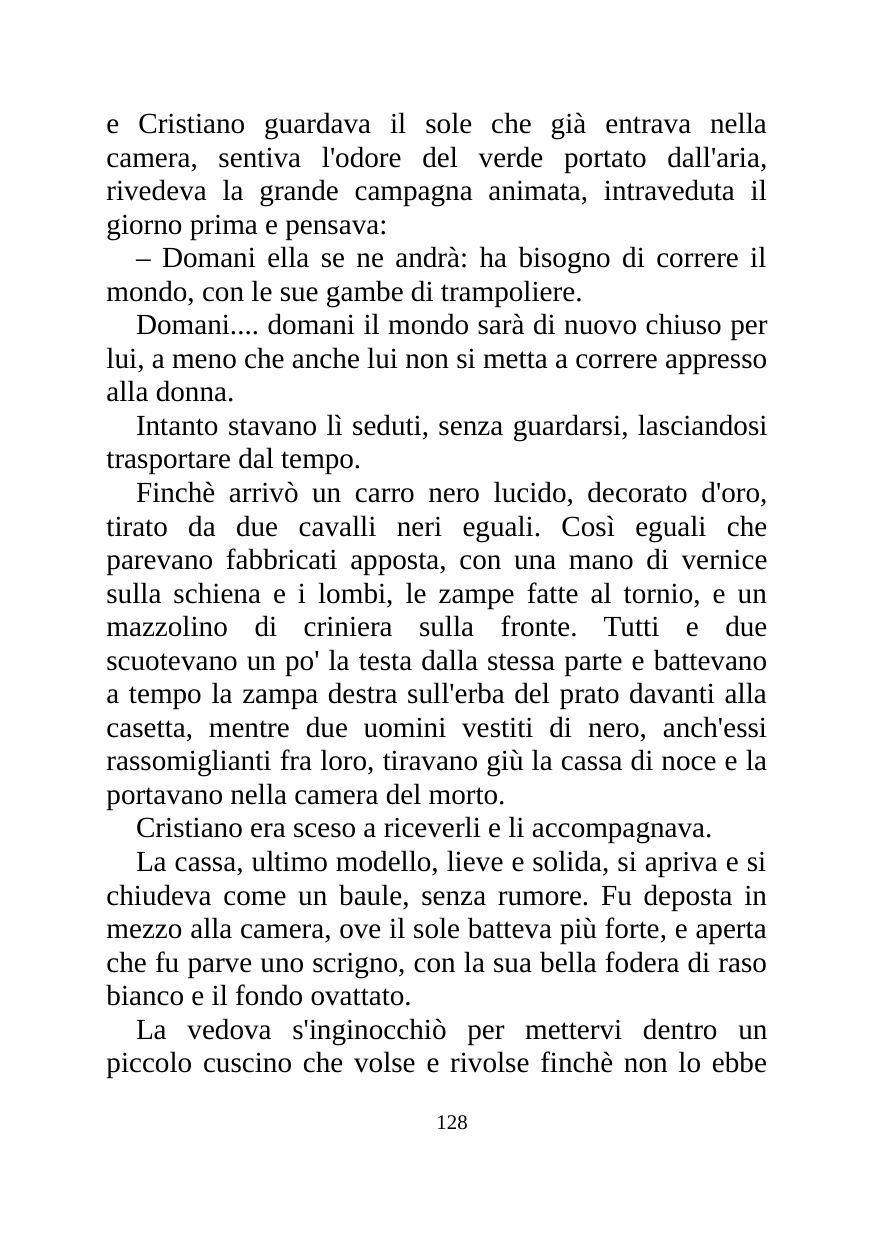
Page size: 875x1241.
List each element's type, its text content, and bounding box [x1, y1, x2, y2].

text Domani.... domani il mondo sarà di nuovo chiuso per lui, a meno che anche lui non si metta a correre appresso alla donna. [106, 307, 768, 408]
text Cristiano era sceso a riceverli e li accompagnava. [106, 811, 768, 844]
text e Cristiano guardava il sole che già entrava nella camera, sentiva l'odore del verde portato dall'aria, rivedeva la grande campagna animata, intraveduta il giorno prima e pensava: [106, 106, 768, 240]
text – Domani ella se ne andrà: ha bisogno di correre il mondo, con le sue gambe di trampoliere. [106, 240, 768, 307]
text Finchè arrivò un carro nero lucido, decorato d'oro, tirato da due cavalli neri eguali. Così eguali che parevano fabbricati apposta, con una mano di vernice sulla schiena e i lombi, le zampe fatte al tornio, e un mazzolino di criniera sulla fronte. Tutti e due scuotevano un po' la testa dalla stessa parte e battevano a tempo la zampa destra sull'erba del prato davanti alla casetta, mentre due uomini vestiti di nero, anch'essi rassomiglianti fra loro, tiravano giù la cassa di noce e la portavano nella camera del morto. [106, 475, 768, 811]
text Intanto stavano lì seduti, senza guardarsi, lasciandosi trasportare dal tempo. [106, 408, 768, 475]
text La vedova s'inginocchiò per mettervi dentro un piccolo cuscino che volse e rivolse finchè non lo ebbe [106, 1012, 768, 1079]
text La cassa, ultimo modello, lieve e solida, si apriva e si chiudeva come un baule, senza rumore. Fu deposta in mezzo alla camera, ove il sole batteva più forte, e aperta che fu parve uno scrigno, con la sua bella fodera di raso bianco e il fondo ovattato. [106, 844, 768, 1012]
